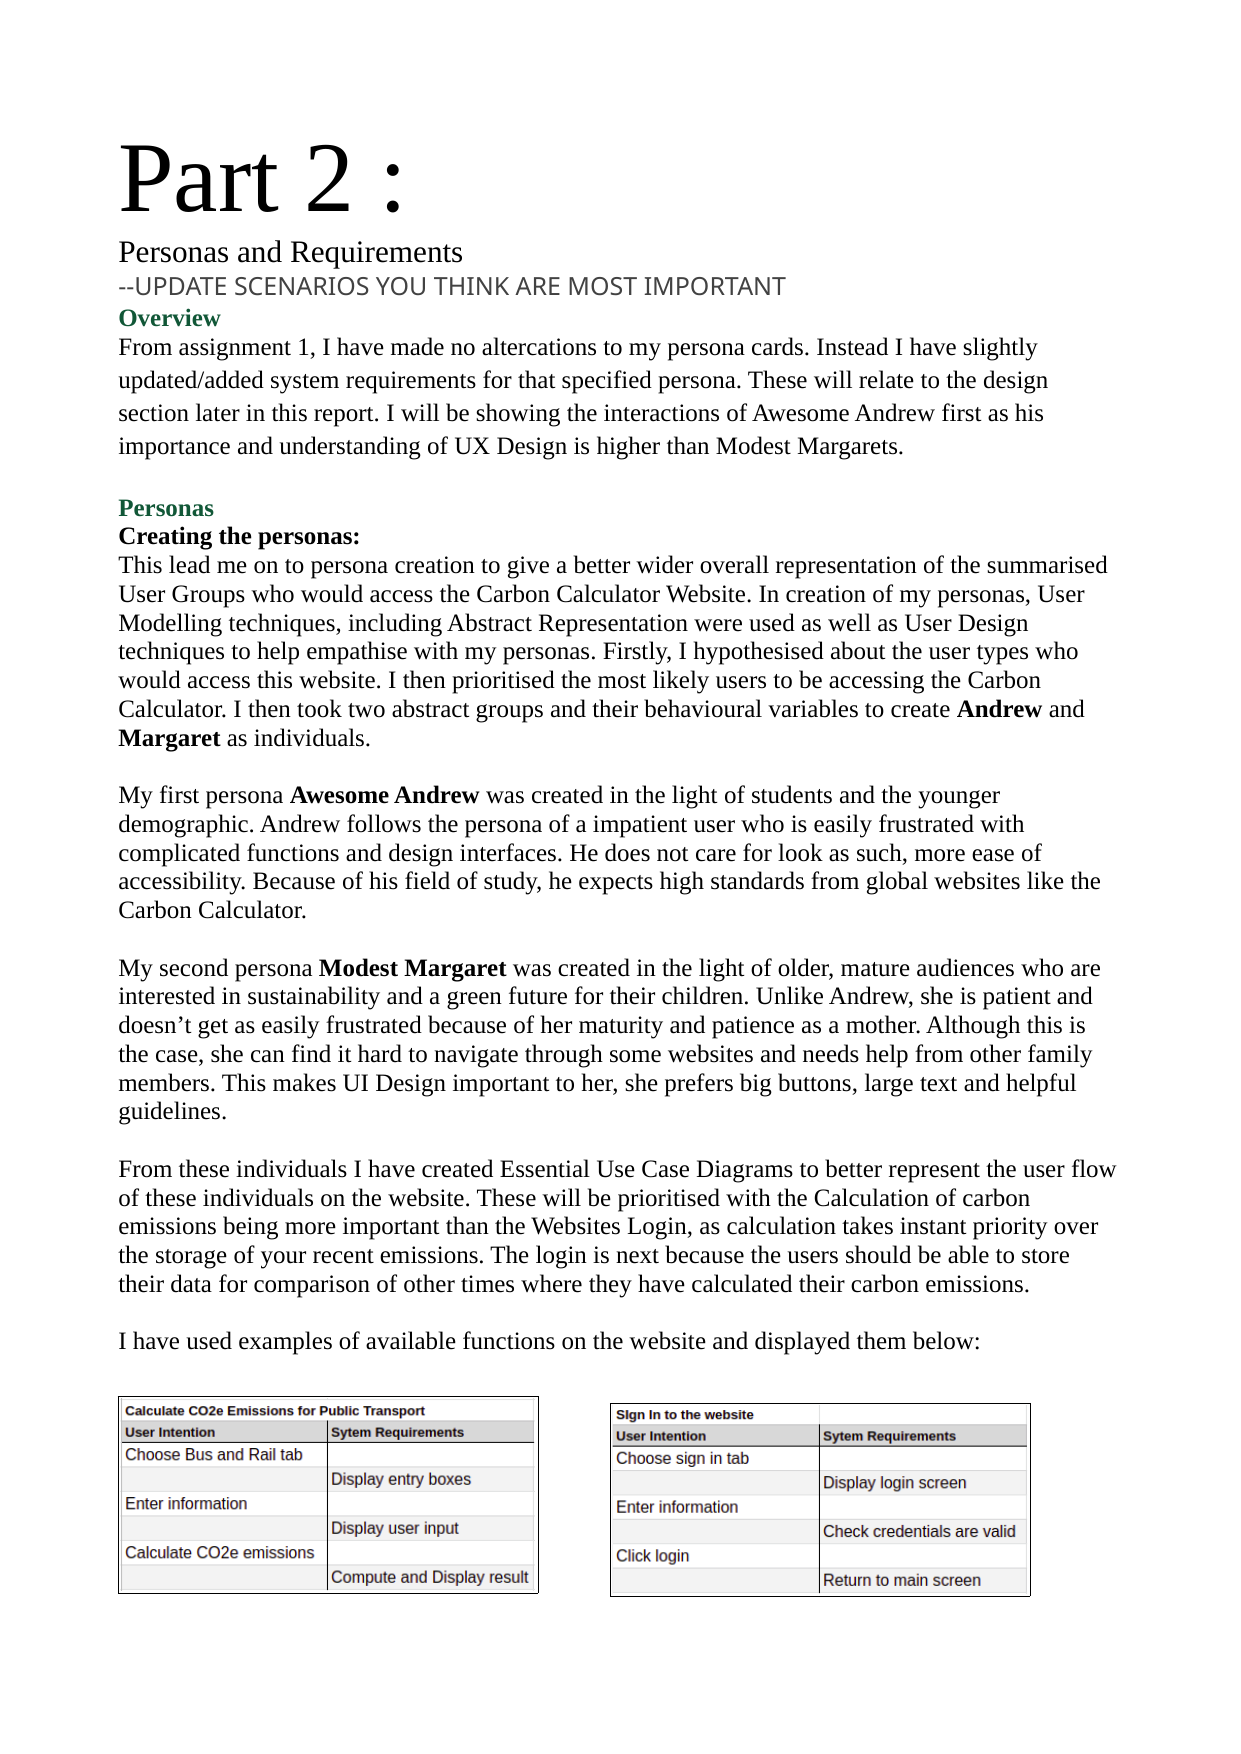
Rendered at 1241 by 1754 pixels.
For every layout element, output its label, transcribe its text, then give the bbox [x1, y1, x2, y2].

text This lead me on to persona creation to give a better wider overall representation of the summarised User Groups who would access the Carbon Calculator Website. In creation of my personas, User Modelling techniques, including Abstract Representation were used as well as User Design techniques to help empathise with my personas. Firstly, I hypothesised about the user types who would access this website. I then prioritised the most likely users to be accessing the Carbon Calculator. I then took two abstract groups and their behavioural variables to create Andrew and Margaret as individuals. [118, 550, 1122, 751]
text Part 2 : [118, 118, 1122, 233]
text My second persona Modest Margaret was created in the light of older, mature audiences who are interested in sustainability and a green future for their children. Unlike Andrew, she is patient and doesn’t get as easily frustrated because of her maturity and patience as a mother. Although this is the case, she can find it hard to navigate through some websites and needs help from other family members. This makes UI Design important to her, she prefers big buttons, large text and helpful guidelines. [118, 953, 1122, 1125]
picture [612, 1405, 1028, 1594]
text From assignment 1, I have made no altercations to my persona cards. Instead I have slightly updated/added system requirements for that specified persona. These will relate to the design section later in this report. I will be showing the interactions of Awesome Andrew first as his importance and understanding of UX Design is higher than Modest Margarets. [118, 332, 1122, 460]
picture [120, 1398, 535, 1591]
text Creating the personas: [118, 521, 1122, 550]
subtitle Overview [118, 303, 1122, 332]
text I have used examples of available functions on the website and displayed them below: [118, 1326, 1122, 1355]
text From these individuals I have created Essential Use Case Diagrams to better represent the user flow of these individuals on the website. These will be prioritised with the Calculation of carbon emissions being more important than the Websites Login, as calculation takes instant priority over the storage of your recent emissions. The login is next because the users should be able to store their data for comparison of other times where they have calculated their carbon emissions. [118, 1154, 1122, 1298]
text Personas and Requirements [118, 233, 1122, 269]
text My first persona Awesome Andrew was created in the light of students and the younger demographic. Andrew follows the persona of a impatient user who is easily frustrated with complicated functions and design interfaces. He does not care for look as such, more ease of accessibility. Because of his field of study, he expects high standards from global websites like the Carbon Calculator. [118, 780, 1122, 924]
subtitle Personas [118, 493, 1122, 521]
text --UPDATE SCENARIOS YOU THINK ARE MOST IMPORTANT [118, 269, 1122, 303]
